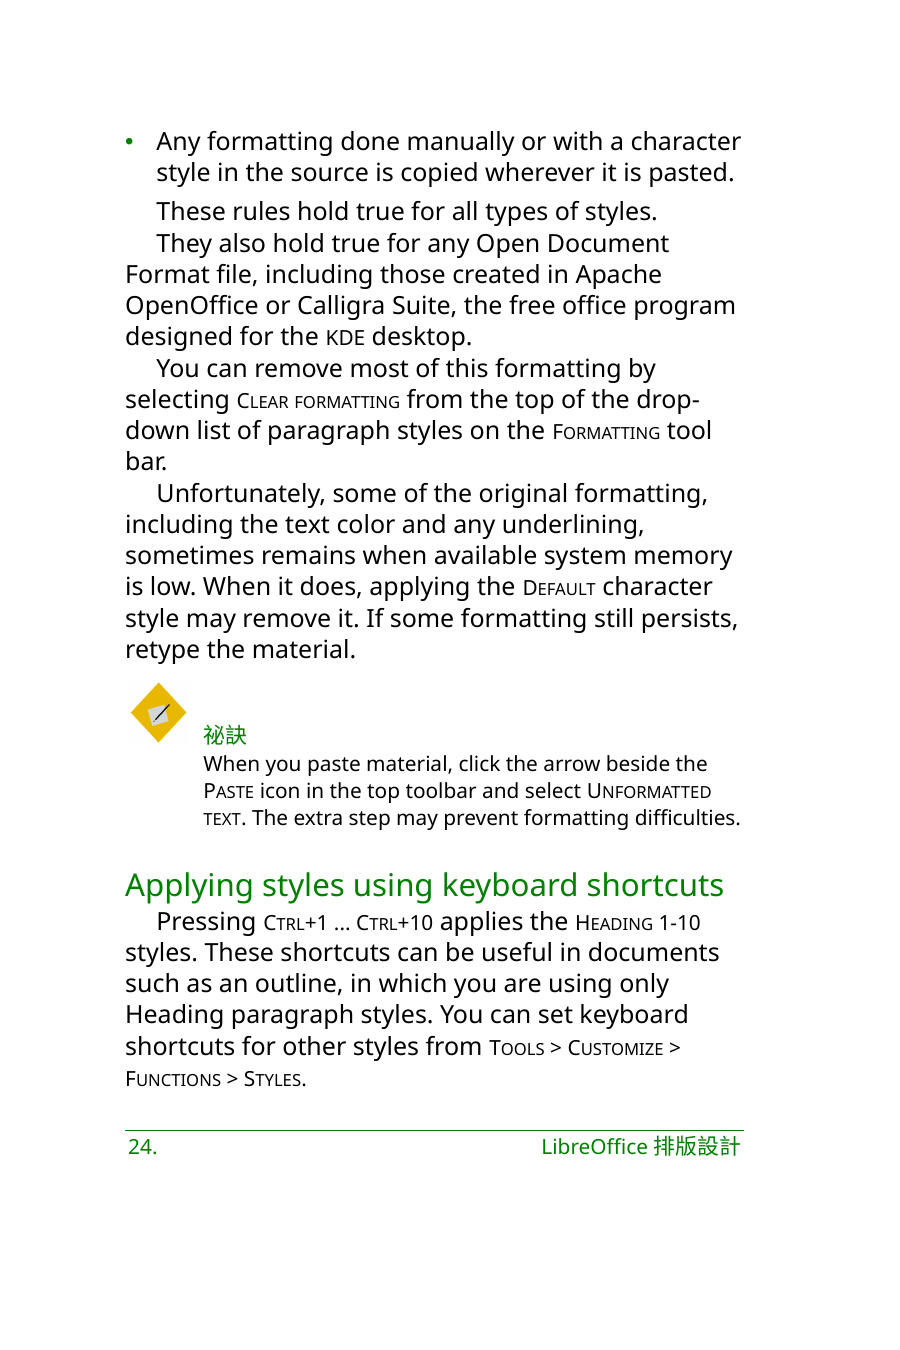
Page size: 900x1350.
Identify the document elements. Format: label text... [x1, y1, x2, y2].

list 祕訣 [125, 680, 744, 750]
list Any formatting done manually or with a character style in the source is copied wherever it is pasted. [125, 125, 744, 187]
text They also hold true for any Open Document Format file, including those created in Apache OpenOffice or Calligra Suite, the free office program designed for the KDE desktop. [125, 227, 744, 352]
text When you paste material, click the arrow beside the Paste icon in the top toolbar and select Unformatted text. The extra step may prevent formatting difficulties. [203, 750, 744, 831]
text Pressing Ctrl+1 ... Ctrl+10 applies the Heading 1-10 styles. These shortcuts can be useful in documents such as an outline, in which you are using only Heading paragraph styles. You can set keyboard shortcuts for other styles from Tools > Customize > Functions > Styles. [125, 905, 744, 1093]
picture [126, 681, 189, 744]
text You can remove most of this formatting by selecting Clear formatting from the top of the drop-down list of paragraph styles on the Formatting tool bar. [125, 352, 744, 477]
text These rules hold true for all types of styles. [125, 196, 744, 227]
subtitle Applying styles using keyboard shortcuts [125, 862, 744, 905]
text Unfortunately, some of the original formatting, including the text color and any underlining, sometimes remains when available system memory is low. When it does, applying the Default character style may remove it. If some formatting still persists, retype the material. [125, 477, 744, 664]
